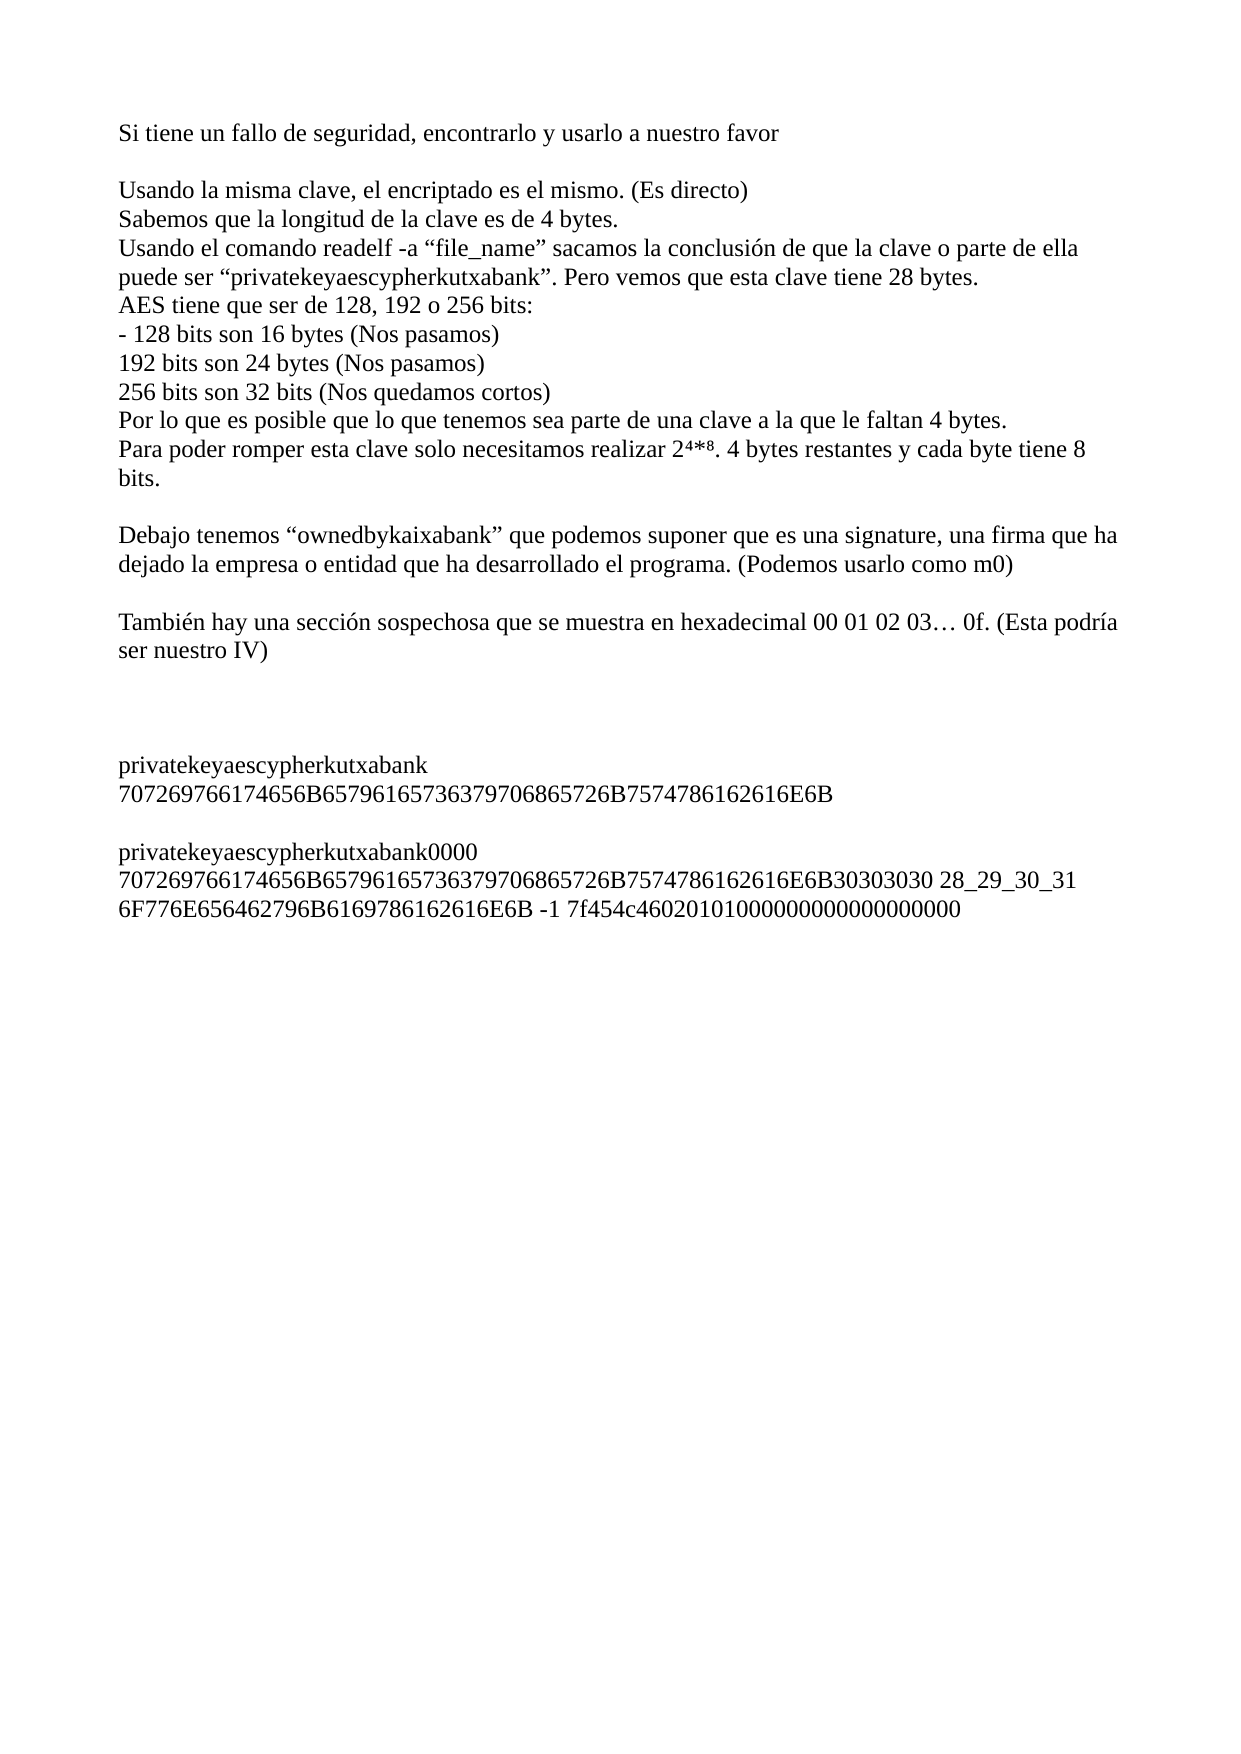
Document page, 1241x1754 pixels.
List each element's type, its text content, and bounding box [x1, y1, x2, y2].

text Si tiene un fallo de seguridad, encontrarlo y usarlo a nuestro favor [118, 118, 1122, 147]
text Para poder romper esta clave solo necesitamos realizar 2⁴*⁸. 4 bytes restantes y cada byte tiene 8 bits. [118, 434, 1122, 492]
text Usando el comando readelf -a “file_name” sacamos la conclusión de que la clave o parte de ella puede ser “privatekeyaescypherkutxabank”. Pero vemos que esta clave tiene 28 bytes. [118, 233, 1122, 291]
text También hay una sección sospechosa que se muestra en hexadecimal 00 01 02 03… 0f. (Esta podría ser nuestro IV) [118, 607, 1122, 664]
text 707269766174656B65796165736379706865726B7574786162616E6B [118, 779, 1122, 808]
text Debajo tenemos “ownedbykaixabank” que podemos suponer que es una signature, una firma que ha dejado la empresa o entidad que ha desarrollado el programa. (Podemos usarlo como m0) [118, 521, 1122, 578]
text 192 bits son 24 bytes (Nos pasamos) [118, 348, 1122, 377]
text Por lo que es posible que lo que tenemos sea parte de una clave a la que le faltan 4 bytes. [118, 406, 1122, 434]
text Sabemos que la longitud de la clave es de 4 bytes. [118, 204, 1122, 233]
text AES tiene que ser de 128, 192 o 256 bits: [118, 291, 1122, 319]
text privatekeyaescypherkutxabank0000 [118, 837, 1122, 866]
text privatekeyaescypherkutxabank [118, 751, 1122, 779]
text 707269766174656B65796165736379706865726B7574786162616E6B30303030 28_29_30_31 6F776E656462796B6169786162616E6B -1 7f454c46020101000000000000000000 [118, 866, 1122, 923]
text - 128 bits son 16 bytes (Nos pasamos) [118, 319, 1122, 348]
text 256 bits son 32 bits (Nos quedamos cortos) [118, 377, 1122, 406]
text Usando la misma clave, el encriptado es el mismo. (Es directo) [118, 176, 1122, 204]
